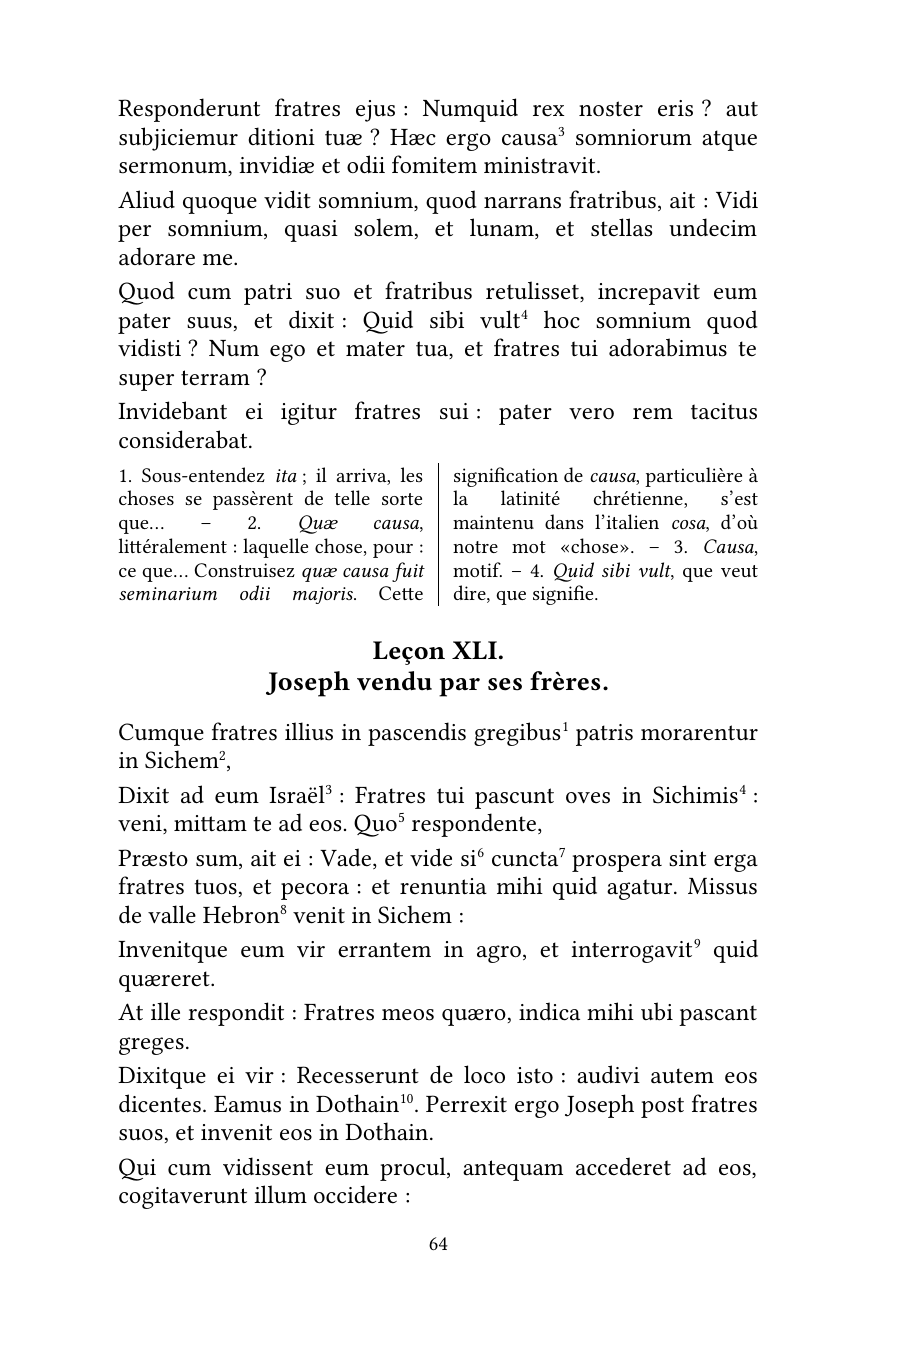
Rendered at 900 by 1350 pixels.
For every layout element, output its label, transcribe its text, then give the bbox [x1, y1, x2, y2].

text Responderunt fratres ejus : Numquid rex noster eris ? aut subjiciemur ditioni tuæ ? Hæc ergo causa3 somniorum atque sermonum, invidiæ et odii fomitem ministravit. [118, 94, 758, 180]
text Qui cum vidissent eum procul, antequam accederet ad eos, cogitaverunt illum occidere : [118, 1152, 758, 1209]
text Dixit ad eum Israël3 : Fratres tui pascunt oves in Sichimis4 : veni, mittam te ad eos. Quo5 respondente, [118, 781, 758, 838]
text Aliud quoque vidit somnium, quod narrans fratribus, ait : Vidi per somnium, quasi solem, et lunam, et stellas undecim adorare me. [118, 186, 758, 272]
text signification de causa, particulière à la latinité chrétienne, s’est maintenu dans l’italien cosa, d’où notre mot «chose». – 3. Causa, motif. – 4. Quid sibi vult, que veut dire, que signifie. [453, 463, 758, 606]
text At ille respondit : Fratres meos quæro, indica mihi ubi pascant greges. [118, 998, 758, 1055]
text Præsto sum, ait ei : Vade, et vide si6 cuncta7 prospera sint erga fratres tuos, et pecora : et renuntia mihi quid agatur. Missus de valle Hebron8 venit in Sichem : [118, 844, 758, 929]
text Invidebant ei igitur fratres sui : pater vero rem tacitus considerabat. [118, 397, 758, 454]
text Leçon XLI. Joseph vendu par ses frères. [118, 635, 758, 697]
text Cumque fratres illius in pascendis gregibus1 patris morarentur in Sichem2, [118, 718, 758, 775]
text Quod cum patri suo et fratribus retulisset, increpavit eum pater suus, et dixit : Quid sibi vult4 hoc somnium quod vidisti ? Num ego et mater tua, et fratres tui adorabimus te super terram ? [118, 277, 758, 392]
text Dixitque ei vir : Recesserunt de loco isto : audivi autem eos dicentes. Eamus in Dothain10. Perrexit ergo Joseph post fratres suos, et invenit eos in Dothain. [118, 1061, 758, 1147]
text Invenitque eum vir errantem in agro, et interrogavit9 quid quæreret. [118, 935, 758, 992]
text 1. Sous-entendez ita ; il arriva, les choses se passèrent de telle sorte que… – 2. Quæ causa, littéralement : laquelle chose, pour : ce que… Construisez quæ causa fuit seminarium odii majoris. Cette [118, 463, 423, 606]
